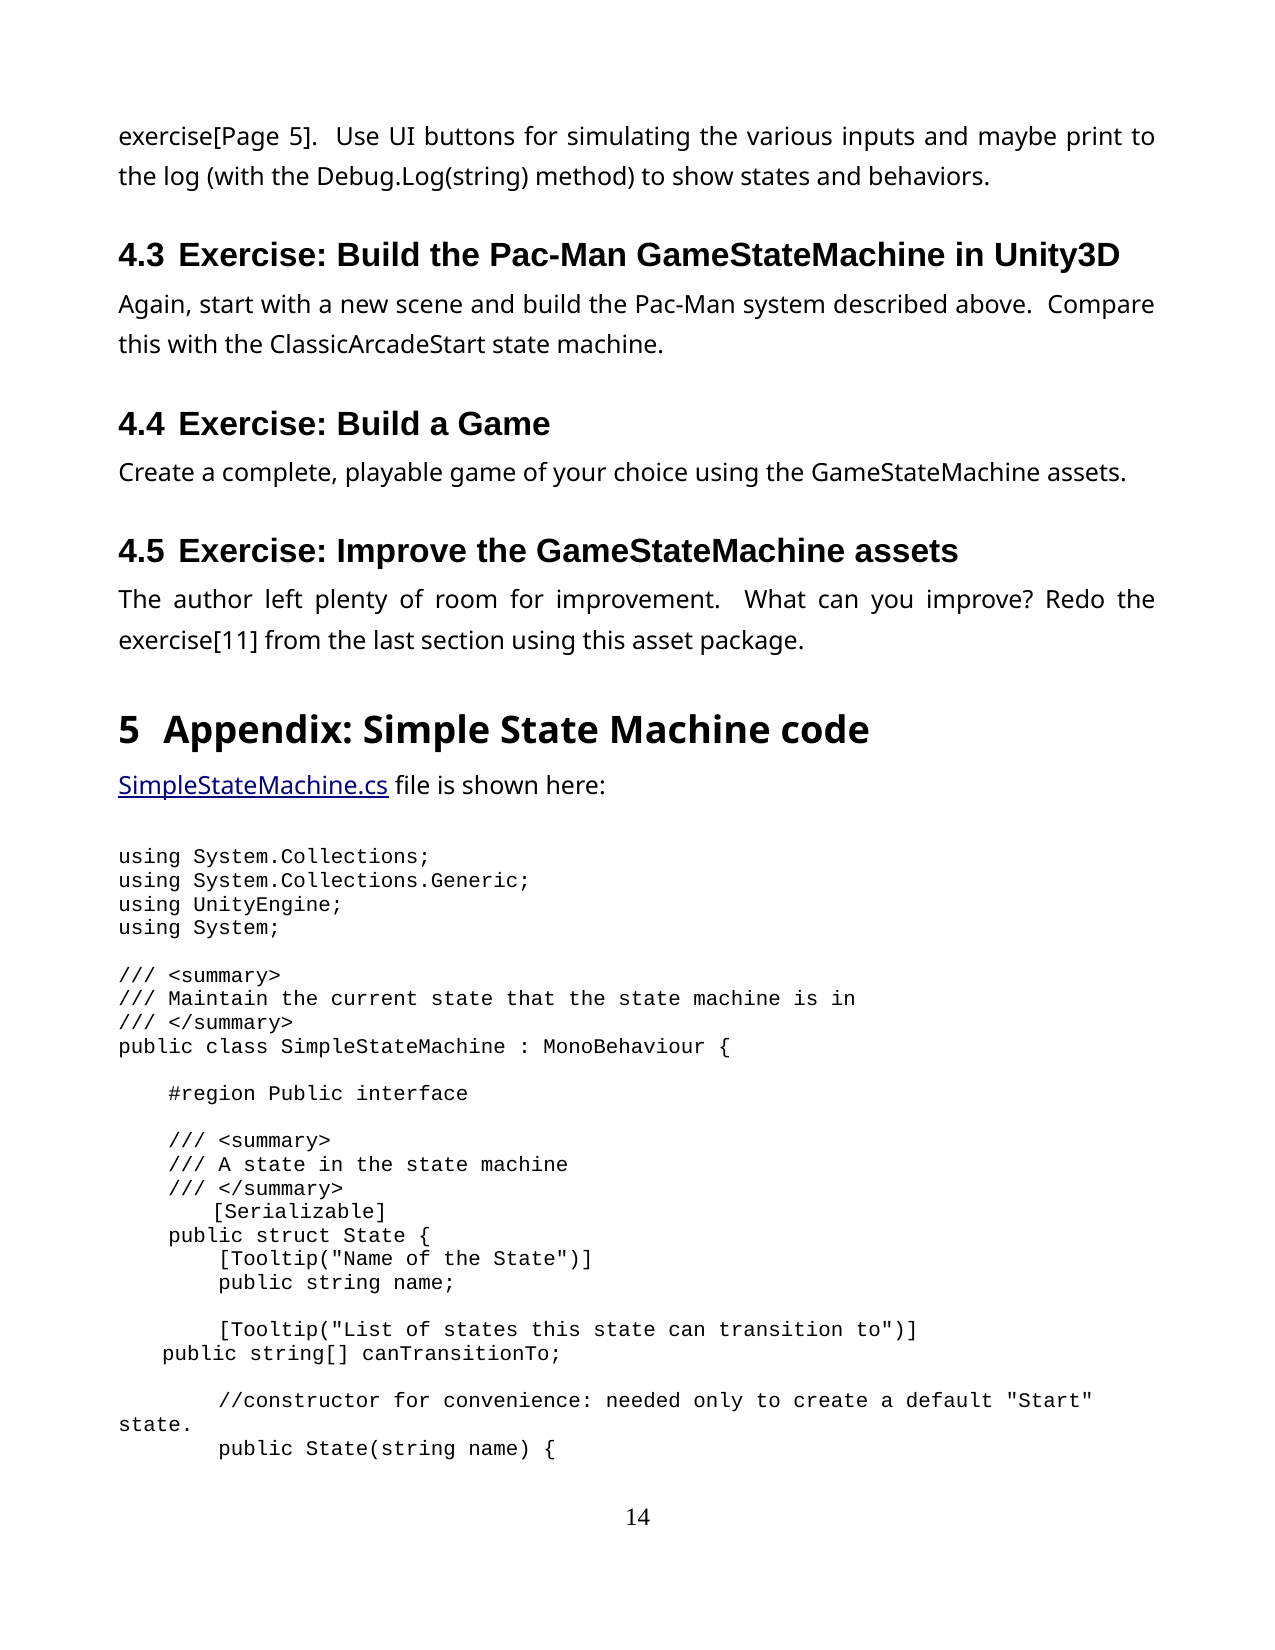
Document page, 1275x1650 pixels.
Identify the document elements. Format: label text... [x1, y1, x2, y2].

text using System.Collections; [118, 846, 1157, 870]
text using UnityEngine; [118, 894, 1157, 917]
subtitle Exercise: Improve the GameStateMachine assets [118, 531, 1157, 569]
text public string name; [118, 1272, 1157, 1296]
text Again, start with a new scene and build the Pac-Man system described above. Compare this with the ClassicArcadeStart state machine. [118, 286, 1157, 361]
text exercise[Page 5]. Use UI buttons for simulating the various inputs and maybe print to the log (with the Debug.Log(string) method) to show states and behaviors. [118, 118, 1157, 193]
text /// <summary> [118, 1130, 1157, 1154]
text using System.Collections.Generic; [118, 870, 1157, 894]
text Create a complete, playable game of your choice using the GameStateMachine assets. [118, 454, 1157, 489]
text [Tooltip("List of states this state can transition to")] [118, 1319, 1157, 1343]
subtitle Exercise: Build a Game [118, 403, 1157, 442]
text /// Maintain the current state that the state machine is in [118, 988, 1157, 1012]
subtitle Exercise: Build the Pac-Man GameStateMachine in Unity3D [118, 235, 1157, 274]
text public State(string name) { [118, 1438, 1157, 1461]
text The author left plenty of room for improvement. What can you improve? Redo the exercise[11] from the last section using this asset package. [118, 582, 1157, 657]
text [Serializable] [118, 1201, 1157, 1225]
text [Tooltip("Name of the State")] [118, 1248, 1157, 1272]
text #region Public interface [118, 1083, 1157, 1107]
text /// </summary> [118, 1012, 1157, 1036]
text public class SimpleStateMachine : MonoBehaviour { [118, 1036, 1157, 1059]
text /// <summary> [118, 965, 1157, 988]
text public string[] canTransitionTo; [118, 1343, 1157, 1367]
subtitle Appendix: Simple State Machine code [118, 703, 1157, 755]
text public struct State { [118, 1225, 1157, 1248]
text /// A state in the state machine [118, 1154, 1157, 1177]
text //constructor for convenience: needed only to create a default "Start" state. [118, 1390, 1157, 1438]
text SimpleStateMachine.cs file is shown here: [118, 767, 1157, 801]
text using System; [118, 917, 1157, 941]
text /// </summary> [118, 1177, 1157, 1201]
